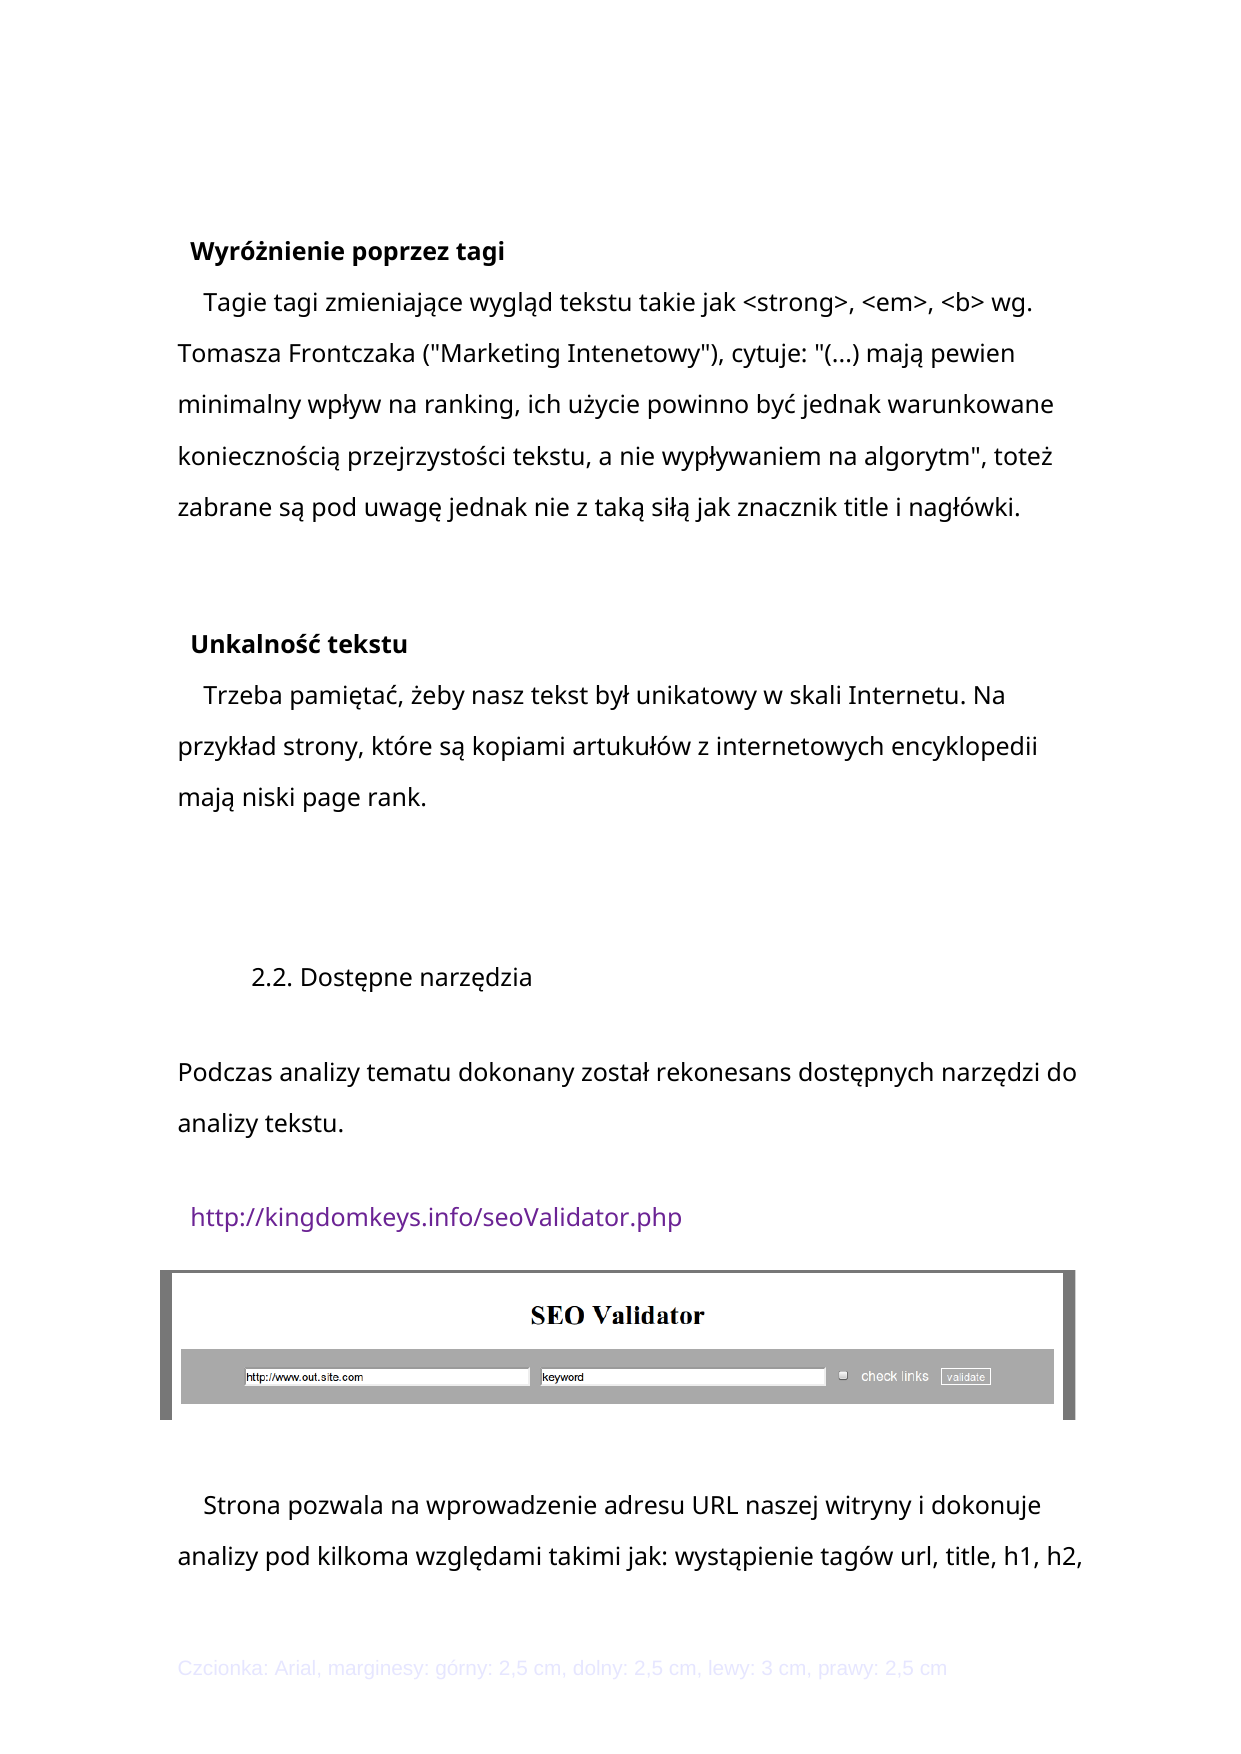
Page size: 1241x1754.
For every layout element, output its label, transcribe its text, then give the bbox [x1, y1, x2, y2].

text Trzeba pamiętać, żeby nasz tekst był unikatowy w skali Internetu. Na przykład strony, które są kopiami artukułów z internetowych encyklopedii mają niski page rank. [177, 677, 1092, 814]
picture [160, 1270, 1076, 1420]
text 2.2. Dostępne narzędzia [177, 960, 1092, 994]
text Wyróżnienie poprzez tagi [177, 234, 1092, 268]
text Strona pozwala na wprowadzenie adresu URL naszej witryny i dokonuje analizy pod kilkoma względami takimi jak: wystąpienie tagów url, title, h1, h2, [177, 1488, 1092, 1573]
text Unkalność tekstu [177, 626, 1092, 661]
text Podczas analizy tematu dokonany został rekonesans dostępnych narzędzi do analizy tekstu. [177, 1054, 1092, 1139]
text Tagie tagi zmieniające wygląd tekstu takie jak <strong>, <em>, <b> wg. Tomasza Frontczaka ("Marketing Intenetowy"), cytuje: "(...) mają pewien minimalny wpływ na ranking, ich użycie powinno być jednak warunkowane koniecznością przejrzystości tekstu, a nie wypływaniem na algorytm", toteż zabrane są pod uwagę jednak nie z taką siłą jak znacznik title i nagłówki. [177, 285, 1092, 523]
text http://kingdomkeys.info/seoValidator.php [177, 1199, 1092, 1233]
